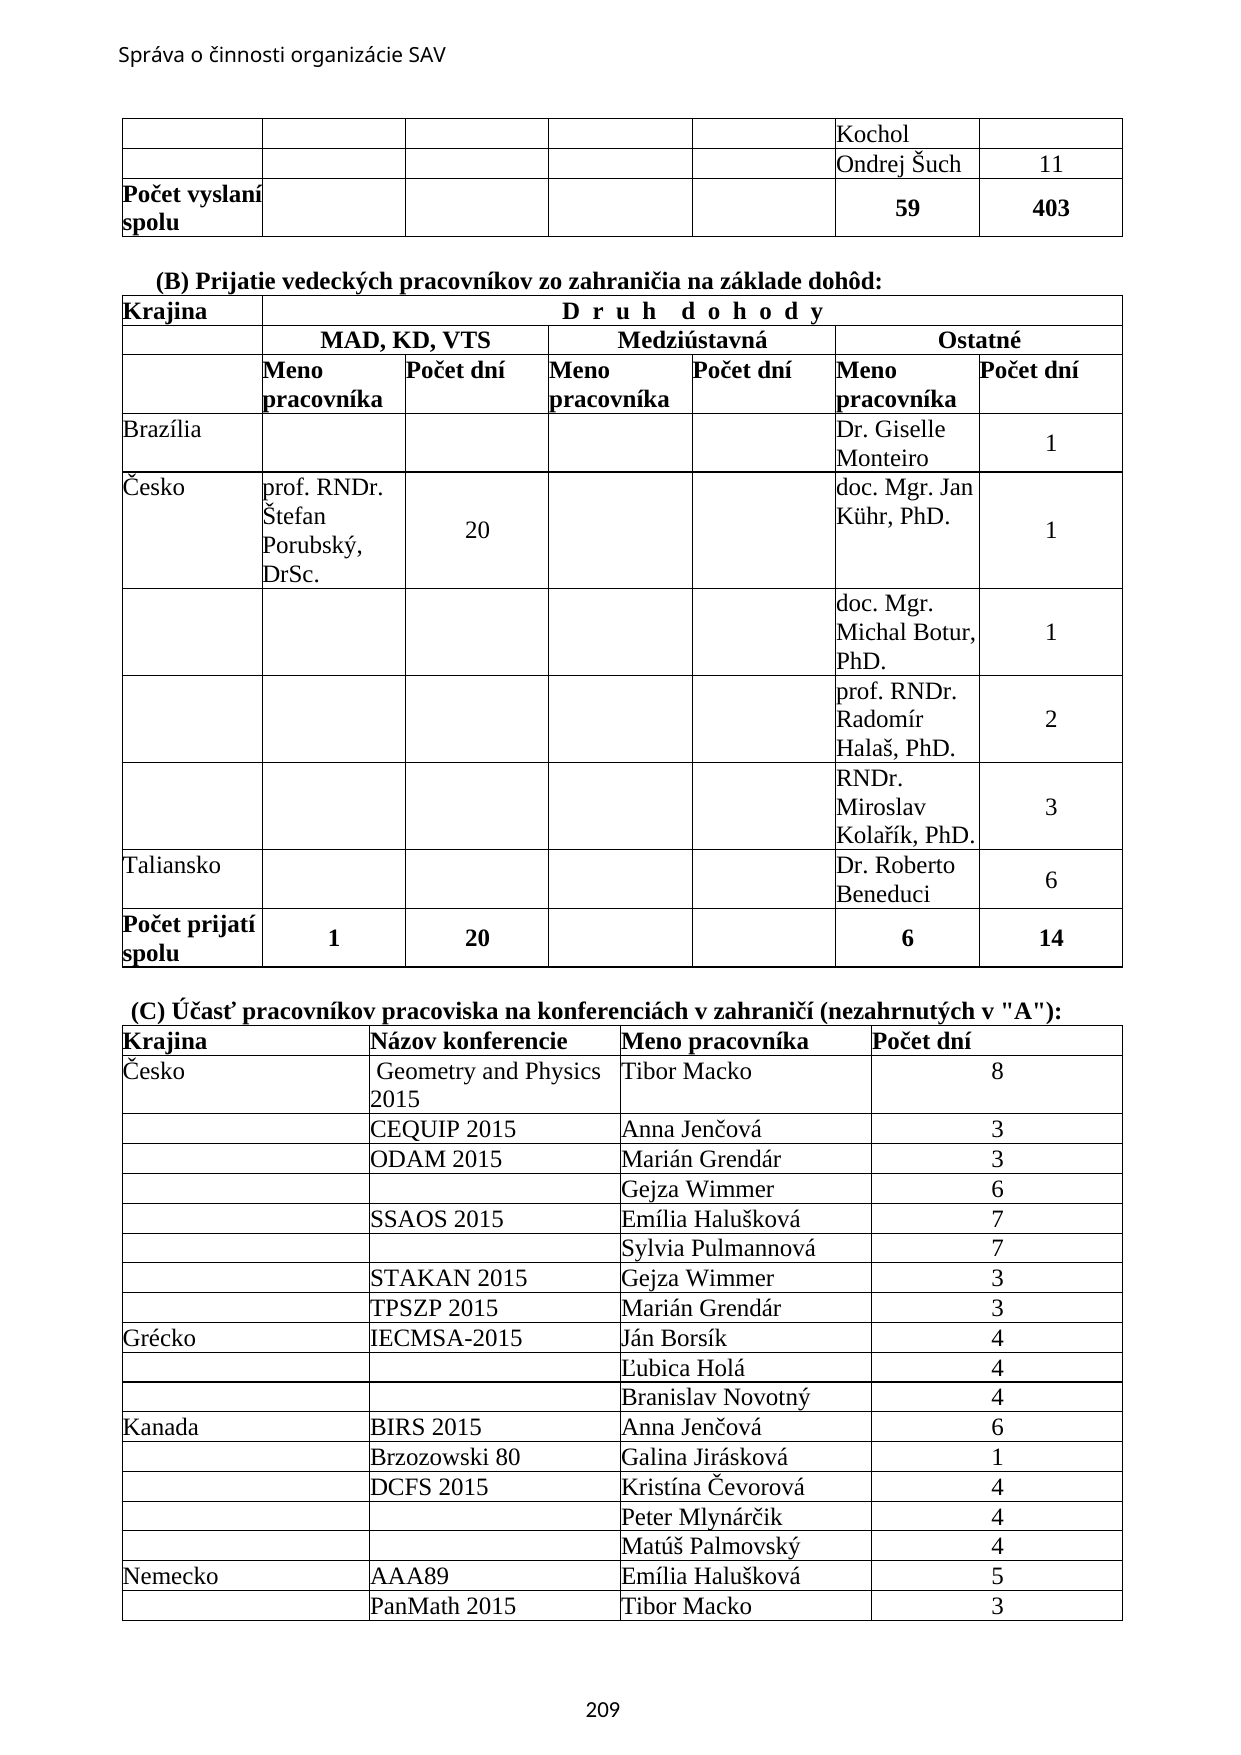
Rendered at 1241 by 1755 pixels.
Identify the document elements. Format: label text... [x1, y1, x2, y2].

table_cell Meno pracovníka [263, 355, 405, 413]
table_cell Grécko [123, 1323, 369, 1352]
table_cell IECMSA-2015 [370, 1323, 620, 1352]
table_cell [123, 1353, 369, 1381]
table_cell Počet dní [693, 355, 835, 413]
table_cell [549, 149, 692, 178]
table_cell [370, 1234, 620, 1262]
table_cell STAKAN 2015 [370, 1263, 620, 1292]
table_cell [693, 414, 835, 471]
table_header D r u h d o h o d y [263, 296, 1122, 324]
table_cell [263, 676, 405, 762]
table_cell [693, 850, 835, 908]
table_cell 3 [872, 1263, 1122, 1292]
table_cell Branislav Novotný [621, 1383, 871, 1411]
table_cell 7 [872, 1204, 1122, 1232]
table_cell AAA89 [370, 1561, 620, 1590]
table_header Počet dní [872, 1026, 1122, 1055]
table_cell Marián Grendár [621, 1144, 871, 1173]
table_cell [693, 179, 835, 236]
table_cell [370, 1531, 620, 1560]
table_cell TPSZP 2015 [370, 1293, 620, 1322]
table_header Meno pracovníka [621, 1026, 871, 1055]
table_cell Dr. Giselle Monteiro [836, 414, 979, 471]
table_cell [406, 763, 548, 849]
table_cell SSAOS 2015 [370, 1204, 620, 1232]
table_cell [980, 119, 1122, 148]
table_cell 8 [872, 1056, 1122, 1113]
table_cell 4 [872, 1383, 1122, 1411]
table_cell 403 [980, 179, 1122, 236]
table_cell Ľubica Holá [621, 1353, 871, 1381]
table_cell 11 [980, 149, 1122, 178]
table_cell 2 [980, 676, 1122, 762]
table_cell 6 [836, 909, 979, 966]
table_cell [406, 589, 548, 675]
table_cell prof. RNDr. Štefan Porubský, DrSc. [263, 473, 405, 587]
table_cell [123, 1144, 369, 1173]
table_cell 1 [980, 414, 1122, 471]
table_cell 3 [980, 763, 1122, 849]
table_cell [123, 1383, 369, 1411]
table_cell [693, 149, 835, 178]
table_cell Ondrej Šuch [836, 149, 979, 178]
table_cell Gejza Wimmer [621, 1174, 871, 1203]
table_cell Česko [123, 1056, 369, 1113]
table_cell Meno pracovníka [549, 355, 692, 413]
table_cell [549, 850, 692, 908]
table_cell Tibor Macko [621, 1056, 871, 1113]
table_cell [263, 850, 405, 908]
table_cell Matúš Palmovský [621, 1531, 871, 1560]
table_cell BIRS 2015 [370, 1412, 620, 1441]
table_cell [123, 1472, 369, 1501]
table_cell 1 [872, 1442, 1122, 1471]
table_cell [406, 850, 548, 908]
table_header Krajina [123, 1026, 369, 1055]
table_cell [263, 179, 405, 236]
table_cell [406, 414, 548, 471]
table_cell [263, 119, 405, 148]
table_cell [123, 589, 262, 675]
table_cell [123, 149, 262, 178]
table_cell Počet dní [980, 355, 1122, 413]
table_cell [549, 909, 692, 966]
table_cell 6 [980, 850, 1122, 908]
table_cell 3 [872, 1114, 1122, 1143]
table_cell [693, 119, 835, 148]
table_cell Kristína Čevorová [621, 1472, 871, 1501]
table_header Názov konferencie [370, 1026, 620, 1055]
table_cell [123, 1442, 369, 1471]
table_cell [123, 119, 262, 148]
table_cell Emília Halušková [621, 1204, 871, 1232]
table_cell 6 [872, 1174, 1122, 1203]
table_cell DCFS 2015 [370, 1472, 620, 1501]
table_cell [549, 763, 692, 849]
table_cell [123, 1293, 369, 1322]
table_cell Brazília [123, 414, 262, 471]
table_cell [693, 763, 835, 849]
table_cell Geometry and Physics 2015 [370, 1056, 620, 1113]
table_cell [693, 473, 835, 587]
table_cell 4 [872, 1531, 1122, 1560]
table_cell Anna Jenčová [621, 1412, 871, 1441]
table_cell Ján Borsík [621, 1323, 871, 1352]
table_cell Medziústavná [549, 326, 835, 354]
table_cell CEQUIP 2015 [370, 1114, 620, 1143]
text (B) Prijatie vedeckých pracovníkov zo zahraničia na základe dohôd: [118, 237, 1122, 295]
table_cell Dr. Roberto Beneduci [836, 850, 979, 908]
table_cell [549, 676, 692, 762]
table_cell 5 [872, 1561, 1122, 1590]
table_cell 4 [872, 1502, 1122, 1530]
table_cell 20 [406, 473, 548, 587]
table_cell Gejza Wimmer [621, 1263, 871, 1292]
table_cell Kochol [836, 119, 979, 148]
table_cell RNDr. Miroslav Kolařík, PhD. [836, 763, 979, 849]
table_cell Taliansko [123, 850, 262, 908]
table_cell [263, 149, 405, 178]
table_cell Česko [123, 473, 262, 587]
table_cell [406, 119, 548, 148]
table_cell PanMath 2015 [370, 1591, 620, 1620]
table_cell Tibor Macko [621, 1591, 871, 1620]
table_cell 7 [872, 1234, 1122, 1262]
table_cell Meno pracovníka [836, 355, 979, 413]
table_cell [406, 676, 548, 762]
table_cell Sylvia Pulmannová [621, 1234, 871, 1262]
table_cell [370, 1383, 620, 1411]
table_cell Počet vyslaní spolu [123, 179, 262, 236]
table_cell [693, 909, 835, 966]
table_cell [123, 1263, 369, 1292]
table_cell 1 [980, 589, 1122, 675]
table_cell [123, 763, 262, 849]
table_cell MAD, KD, VTS [263, 326, 548, 354]
table_cell [693, 589, 835, 675]
table_cell prof. RNDr. Radomír Halaš, PhD. [836, 676, 979, 762]
table_cell 3 [872, 1591, 1122, 1620]
table_cell Počet dní [406, 355, 548, 413]
table_cell [549, 589, 692, 675]
table_cell [263, 763, 405, 849]
table_cell doc. Mgr. Jan Kühr, PhD. [836, 473, 979, 587]
table_cell [370, 1502, 620, 1530]
table_cell [549, 473, 692, 587]
table_cell doc. Mgr. Michal Botur, PhD. [836, 589, 979, 675]
table_cell 4 [872, 1472, 1122, 1501]
table_cell 1 [263, 909, 405, 966]
table_cell [549, 179, 692, 236]
table_cell [123, 1502, 369, 1530]
table_cell Kanada [123, 1412, 369, 1441]
table_cell 14 [980, 909, 1122, 966]
table_cell [123, 1591, 369, 1620]
table_cell 4 [872, 1353, 1122, 1381]
table_cell [370, 1353, 620, 1381]
table_cell Galina Jirásková [621, 1442, 871, 1471]
table_cell [263, 589, 405, 675]
table_cell [370, 1174, 620, 1203]
table_header Krajina [123, 296, 262, 324]
text (C) Účasť pracovníkov pracoviska na konferenciách v zahraničí (nezahrnutých v "A"): [118, 967, 1122, 1025]
table_cell 6 [872, 1412, 1122, 1441]
table_cell [123, 1204, 369, 1232]
table_cell [549, 414, 692, 471]
table_cell [406, 179, 548, 236]
table_cell Marián Grendár [621, 1293, 871, 1322]
table_cell [549, 119, 692, 148]
table_cell [123, 1531, 369, 1560]
table_cell Brzozowski 80 [370, 1442, 620, 1471]
table_cell Anna Jenčová [621, 1114, 871, 1143]
table_cell Ostatné [836, 326, 1122, 354]
table_cell 20 [406, 909, 548, 966]
table_cell Emília Halušková [621, 1561, 871, 1590]
table_cell 3 [872, 1293, 1122, 1322]
table_cell [123, 1174, 369, 1203]
table_cell Počet prijatí spolu [123, 909, 262, 966]
table_cell [123, 1114, 369, 1143]
table_cell [263, 414, 405, 471]
table_cell 1 [980, 473, 1122, 587]
table_cell Nemecko [123, 1561, 369, 1590]
table_cell 4 [872, 1323, 1122, 1352]
table_cell [406, 149, 548, 178]
table_cell 3 [872, 1144, 1122, 1173]
table_cell [123, 676, 262, 762]
table_cell 59 [836, 179, 979, 236]
table_cell Peter Mlynárčik [621, 1502, 871, 1530]
table_cell [123, 326, 262, 354]
table_cell [123, 1234, 369, 1262]
table_cell [123, 355, 262, 413]
table_cell ODAM 2015 [370, 1144, 620, 1173]
table_cell [693, 676, 835, 762]
